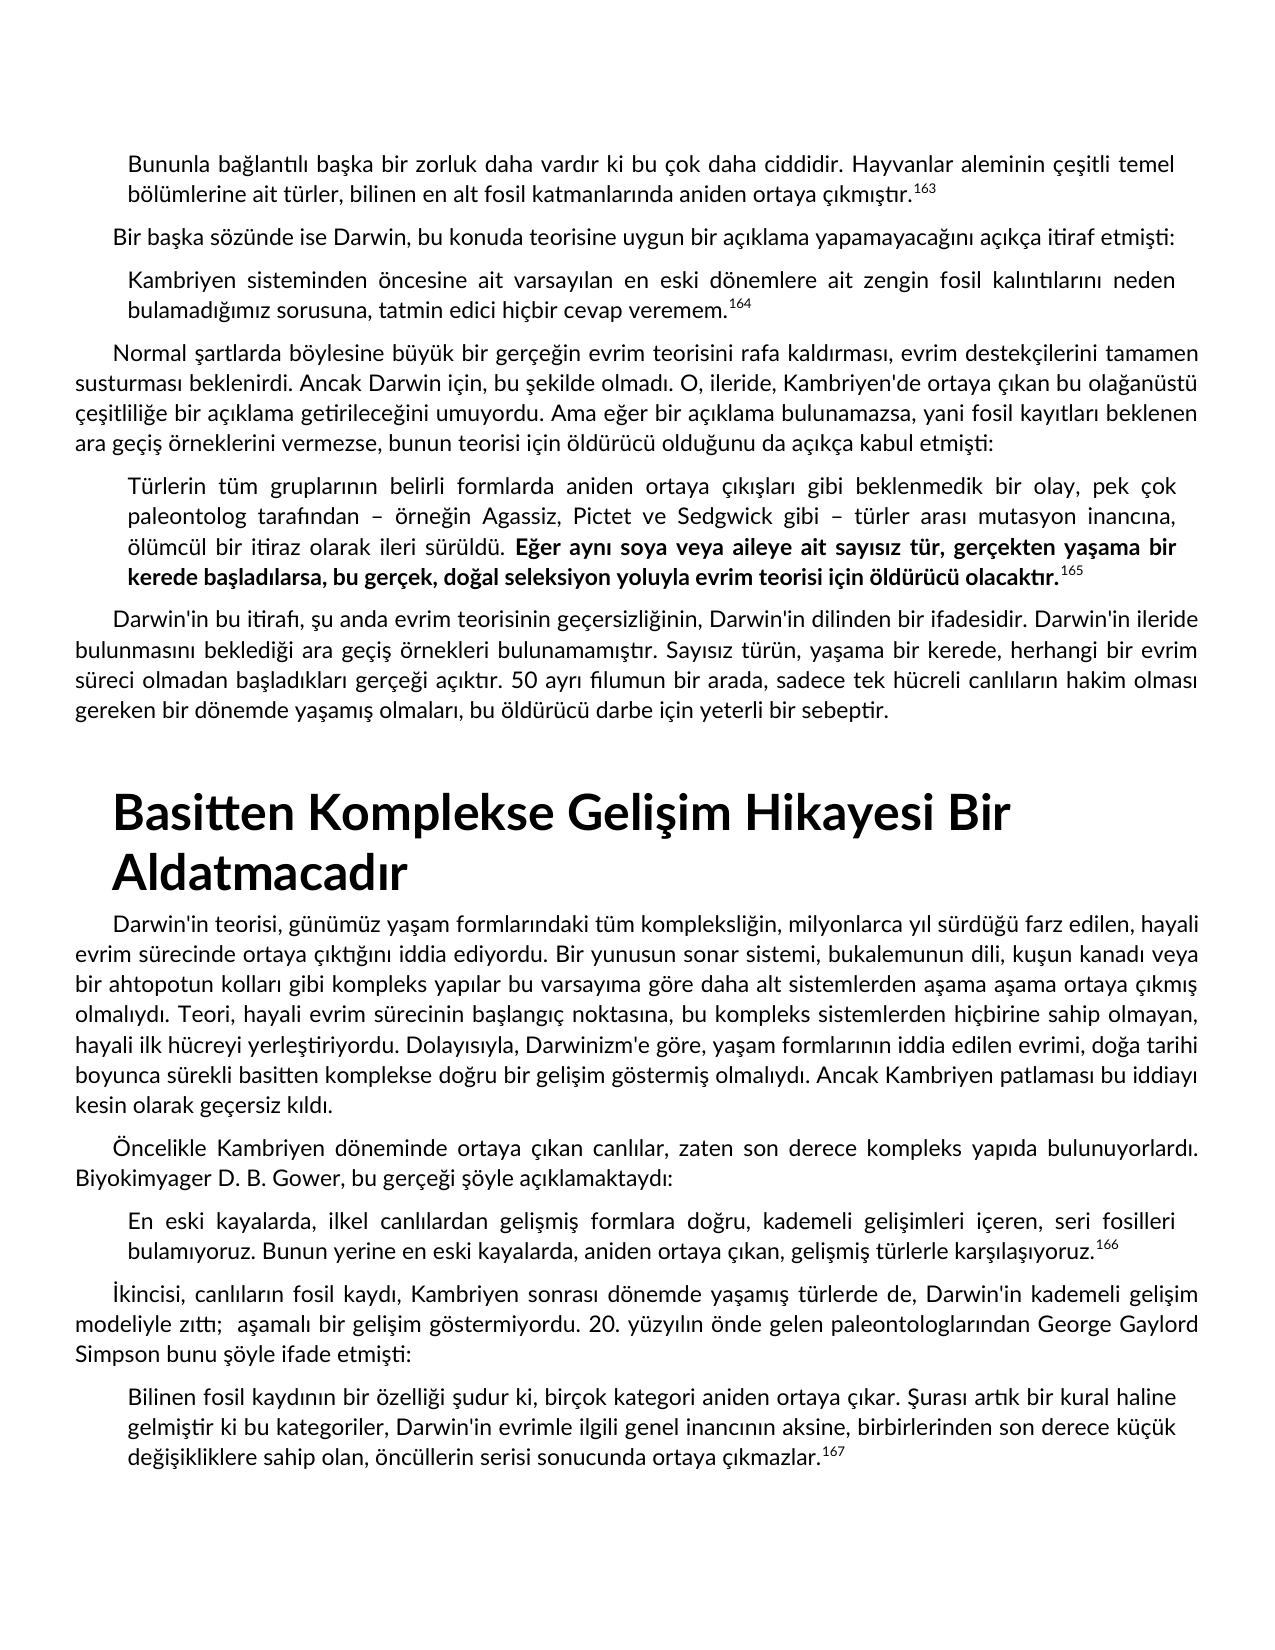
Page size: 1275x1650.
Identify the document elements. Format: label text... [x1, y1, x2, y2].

subtitle Basitten Komplekse Gelişim Hikayesi Bir Aldatmacadır [112, 781, 1200, 901]
text Öncelikle Kambriyen döneminde ortaya çıkan canlılar, zaten son derece kompleks yapıda bulunuyorlardı. Biyokimyager D. B. Gower, bu gerçeği şöyle açıklamaktaydı: [75, 1133, 1200, 1191]
text Bilinen fosil kaydının bir özelliği şudur ki, birçok kategori aniden ortaya çıkar. Şurası artık bir kural haline gelmiştir ki bu kategoriler, Darwin'in evrimle ilgili genel inancının aksine, birbirlerinden son derece küçük değişikliklere sahip olan, öncüllerin serisi sonucunda ortaya çıkmazlar.167 [127, 1382, 1177, 1470]
text Türlerin tüm gruplarının belirli formlarda aniden ortaya çıkışları gibi beklenmedik bir olay, pek çok paleontolog tarafından – örneğin Agassiz, Pictet ve Sedgwick gibi – türler arası mutasyon inancına, ölümcül bir itiraz olarak ileri sürüldü. Eğer aynı soya veya aileye ait sayısız tür, gerçekten yaşama bir kerede başladılarsa, bu gerçek, doğal seleksiyon yoluyla evrim teorisi için öldürücü olacaktır.165 [127, 472, 1177, 590]
text İkincisi, canlıların fosil kaydı, Kambriyen sonrası dönemde yaşamış türlerde de, Darwin'in kademeli gelişim modeliyle zıttı; aşamalı bir gelişim göstermiyordu. 20. yüzyılın önde gelen paleontologlarından George Gaylord Simpson bunu şöyle ifade etmişti: [75, 1279, 1200, 1367]
text Kambriyen sisteminden öncesine ait varsayılan en eski dönemlere ait zengin fosil kalıntılarını neden bulamadığımız sorusuna, tatmin edici hiçbir cevap veremem.164 [127, 266, 1177, 323]
text Normal şartlarda böylesine büyük bir gerçeğin evrim teorisini rafa kaldırması, evrim destekçilerini tamamen susturması beklenirdi. Ancak Darwin için, bu şekilde olmadı. O, ileride, Kambriyen'de ortaya çıkan bu olağanüstü çeşitliliğe bir açıklama getirileceğini umuyordu. Ama eğer bir açıklama bulunamazsa, yani fosil kayıtları beklenen ara geçiş örneklerini vermezse, bunun teorisi için öldürücü olduğunu da açıkça kabul etmişti: [75, 338, 1200, 457]
text En eski kayalarda, ilkel canlılardan gelişmiş formlara doğru, kademeli gelişimleri içeren, seri fosilleri bulamıyoruz. Bunun yerine en eski kayalarda, aniden ortaya çıkan, gelişmiş türlerle karşılaşıyoruz.166 [127, 1206, 1177, 1264]
text Bununla bağlantılı başka bir zorluk daha vardır ki bu çok daha ciddidir. Hayvanlar aleminin çeşitli temel bölümlerine ait türler, bilinen en alt fosil katmanlarında aniden ortaya çıkmıştır.163 [127, 150, 1177, 208]
text Bir başka sözünde ise Darwin, bu konuda teorisine uygun bir açıklama yapamayacağını açıkça itiraf etmişti: [75, 223, 1200, 250]
text Darwin'in teorisi, günümüz yaşam formlarındaki tüm kompleksliğin, milyonlarca yıl sürdüğü farz edilen, hayali evrim sürecinde ortaya çıktığını iddia ediyordu. Bir yunusun sonar sistemi, bukalemunun dili, kuşun kanadı veya bir ahtopotun kolları gibi kompleks yapılar bu varsayıma göre daha alt sistemlerden aşama aşama ortaya çıkmış olmalıydı. Teori, hayali evrim sürecinin başlangıç noktasına, bu kompleks sistemlerden hiçbirine sahip olmayan, hayali ilk hücreyi yerleştiriyordu. Dolayısıyla, Darwinizm'e göre, yaşam formlarının iddia edilen evrimi, doğa tarihi boyunca sürekli basitten komplekse doğru bir gelişim göstermiş olmalıydı. Ancak Kambriyen patlaması bu iddiayı kesin olarak geçersiz kıldı. [75, 909, 1200, 1118]
text Darwin'in bu itirafı, şu anda evrim teorisinin geçersizliğinin, Darwin'in dilinden bir ifadesidir. Darwin'in ileride bulunmasını beklediği ara geçiş örnekleri bulunamamıştır. Sayısız türün, yaşama bir kerede, herhangi bir evrim süreci olmadan başladıkları gerçeği açıktır. 50 ayrı filumun bir arada, sadece tek hücreli canlıların hakim olması gereken bir dönemde yaşamış olmaları, bu öldürücü darbe için yeterli bir sebeptir. [75, 605, 1200, 723]
